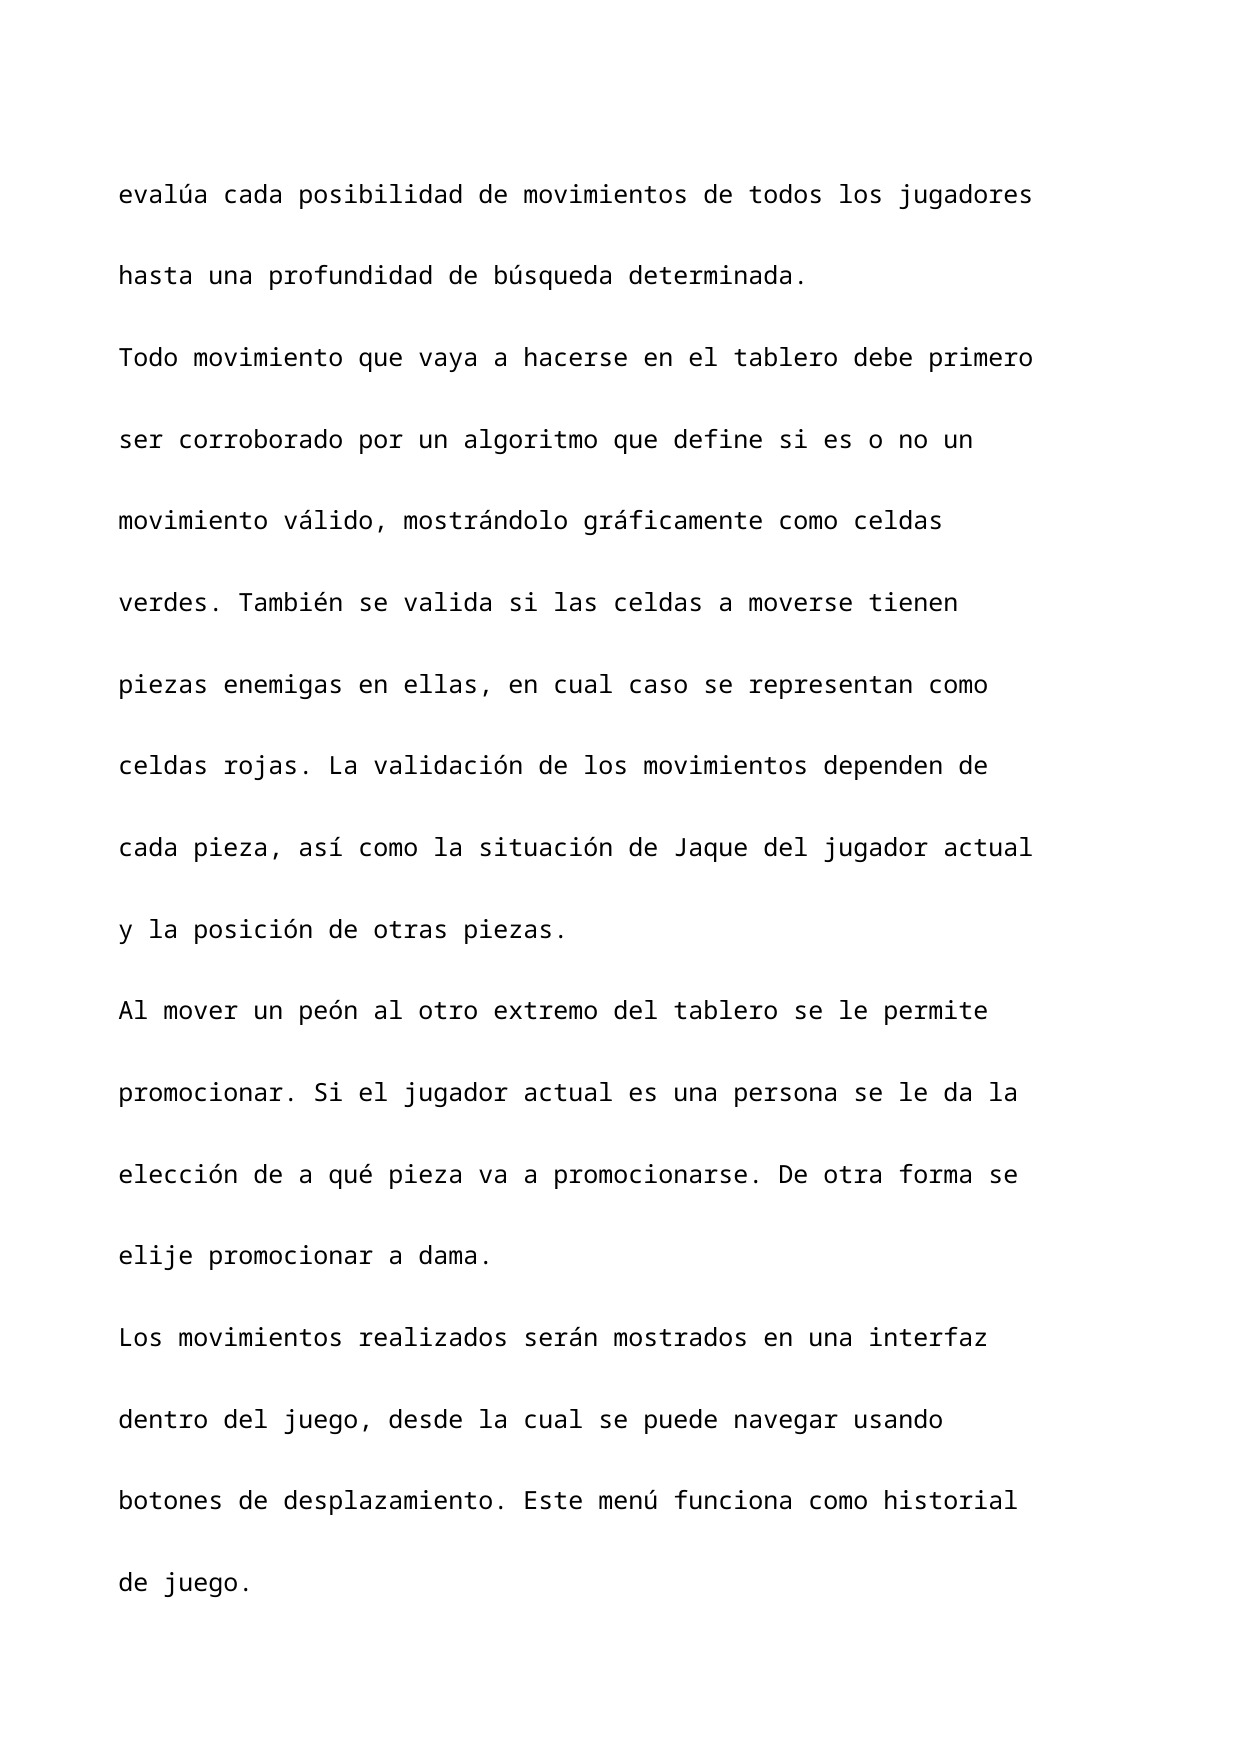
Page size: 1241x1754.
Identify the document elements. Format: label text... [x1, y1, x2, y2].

text Al mover un peón al otro extremo del tablero se le permite promocionar. Si el jugador actual es una persona se le da la elección de a qué pieza va a promocionarse. De otra forma se elije promocionar a dama. [118, 993, 1038, 1272]
text evalúa cada posibilidad de movimientos de todos los jugadores hasta una profundidad de búsqueda determinada. [118, 176, 1038, 292]
text Los movimientos realizados serán mostrados en una interfaz dentro del juego, desde la cual se puede navegar usando botones de desplazamiento. Este menú funciona como historial de juego. [118, 1320, 1038, 1599]
text Todo movimiento que vaya a hacerse en el tablero debe primero ser corroborado por un algoritmo que define si es o no un movimiento válido, mostrándolo gráficamente como celdas verdes. También se valida si las celdas a moverse tienen piezas enemigas en ellas, en cual caso se representan como celdas rojas. La validación de los movimientos dependen de cada pieza, así como la situación de Jaque del jugador actual y la posición de otras piezas. [118, 340, 1038, 945]
